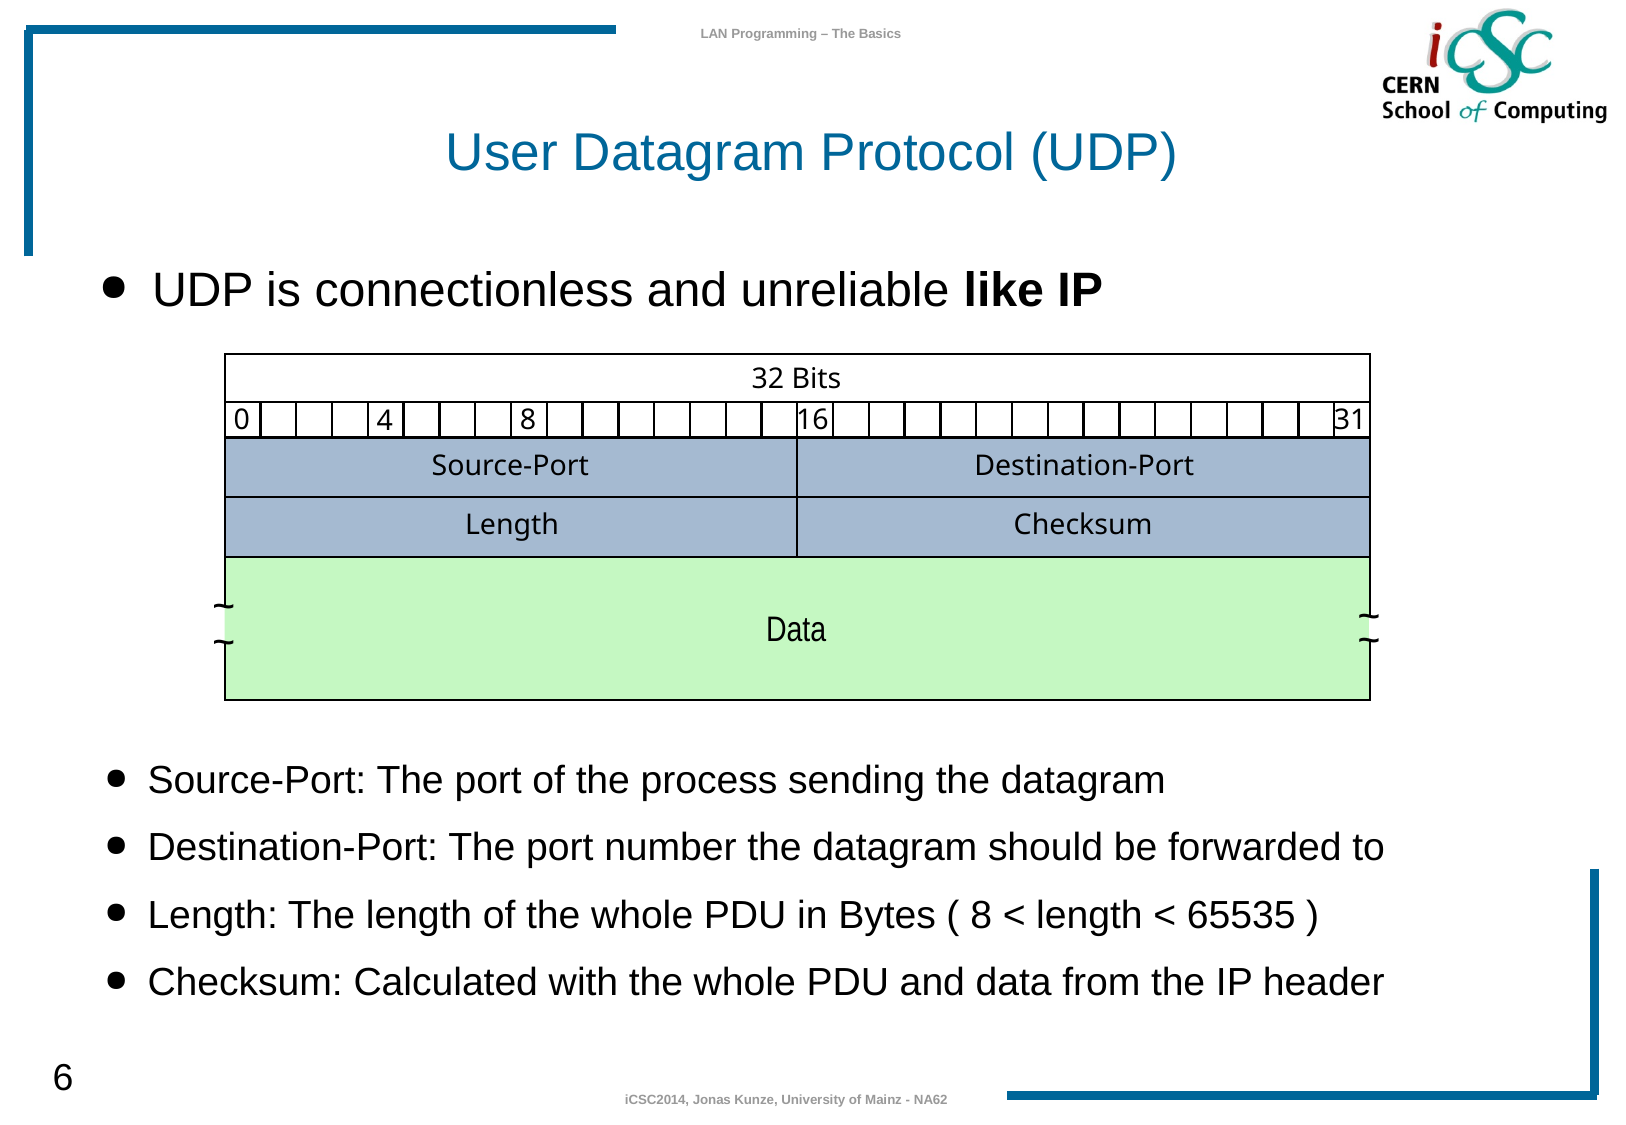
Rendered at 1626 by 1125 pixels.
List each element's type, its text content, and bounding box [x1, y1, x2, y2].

title User Datagram Protocol (UDP) [81, 44, 1544, 233]
list UDP is connectionless and unreliable like IP [81, 263, 1512, 676]
picture [214, 352, 1379, 702]
list Source-Port: The port of the process sending the datagram Destination-Port: The port number the datagram should be forwarded to Length: The length of the whole PDU in Bytes ( 8 < length < 65535 ) Checksum: Calculated with the whole PDU and data from the IP header [90, 758, 1501, 1066]
picture [1381, 8, 1608, 125]
